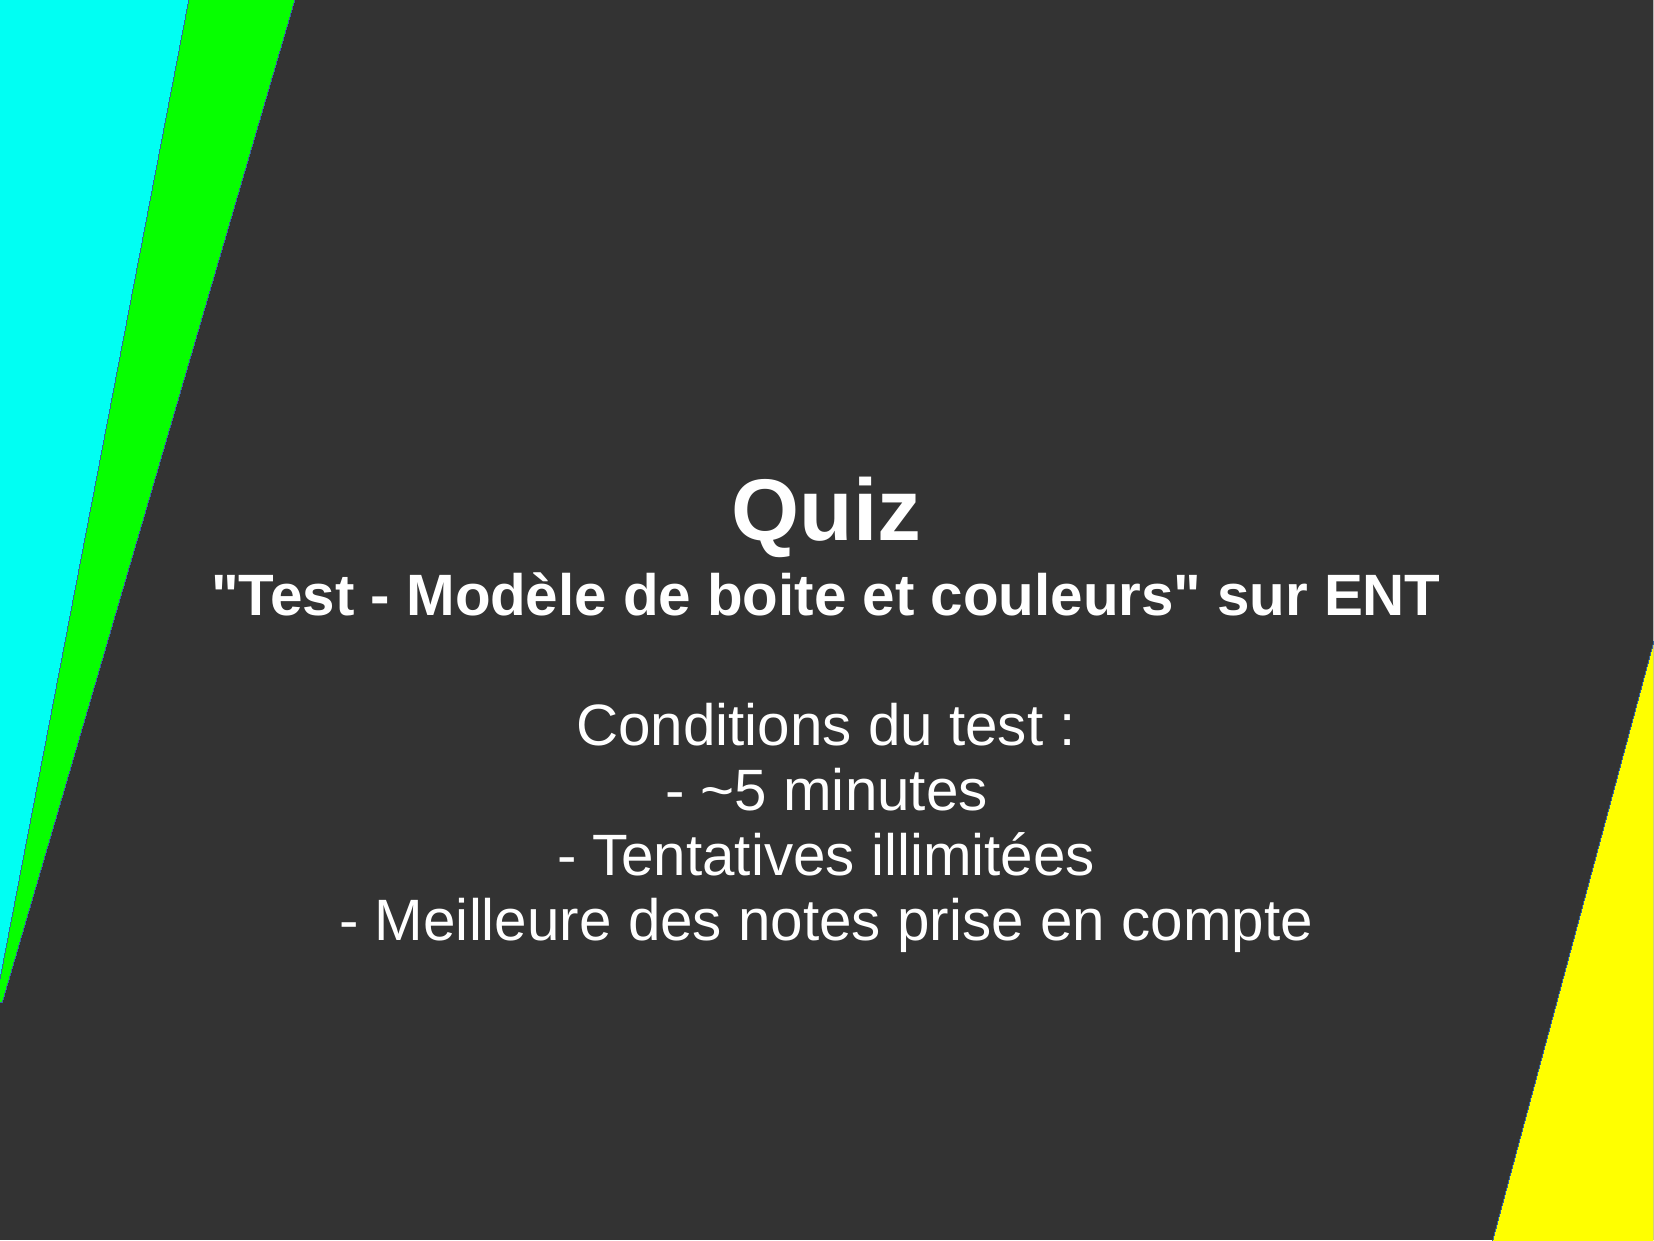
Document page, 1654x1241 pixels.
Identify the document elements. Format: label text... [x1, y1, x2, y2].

text_box [0, 0, 295, 1003]
title Quiz [31, 460, 1622, 562]
text_box [1492, 640, 1654, 1241]
title "Test - Modèle de boite et couleurs" sur ENT Conditions du test : - ~5 minutes - Tentatives illimitées - Meilleure des notes prise en compte [31, 562, 1622, 953]
